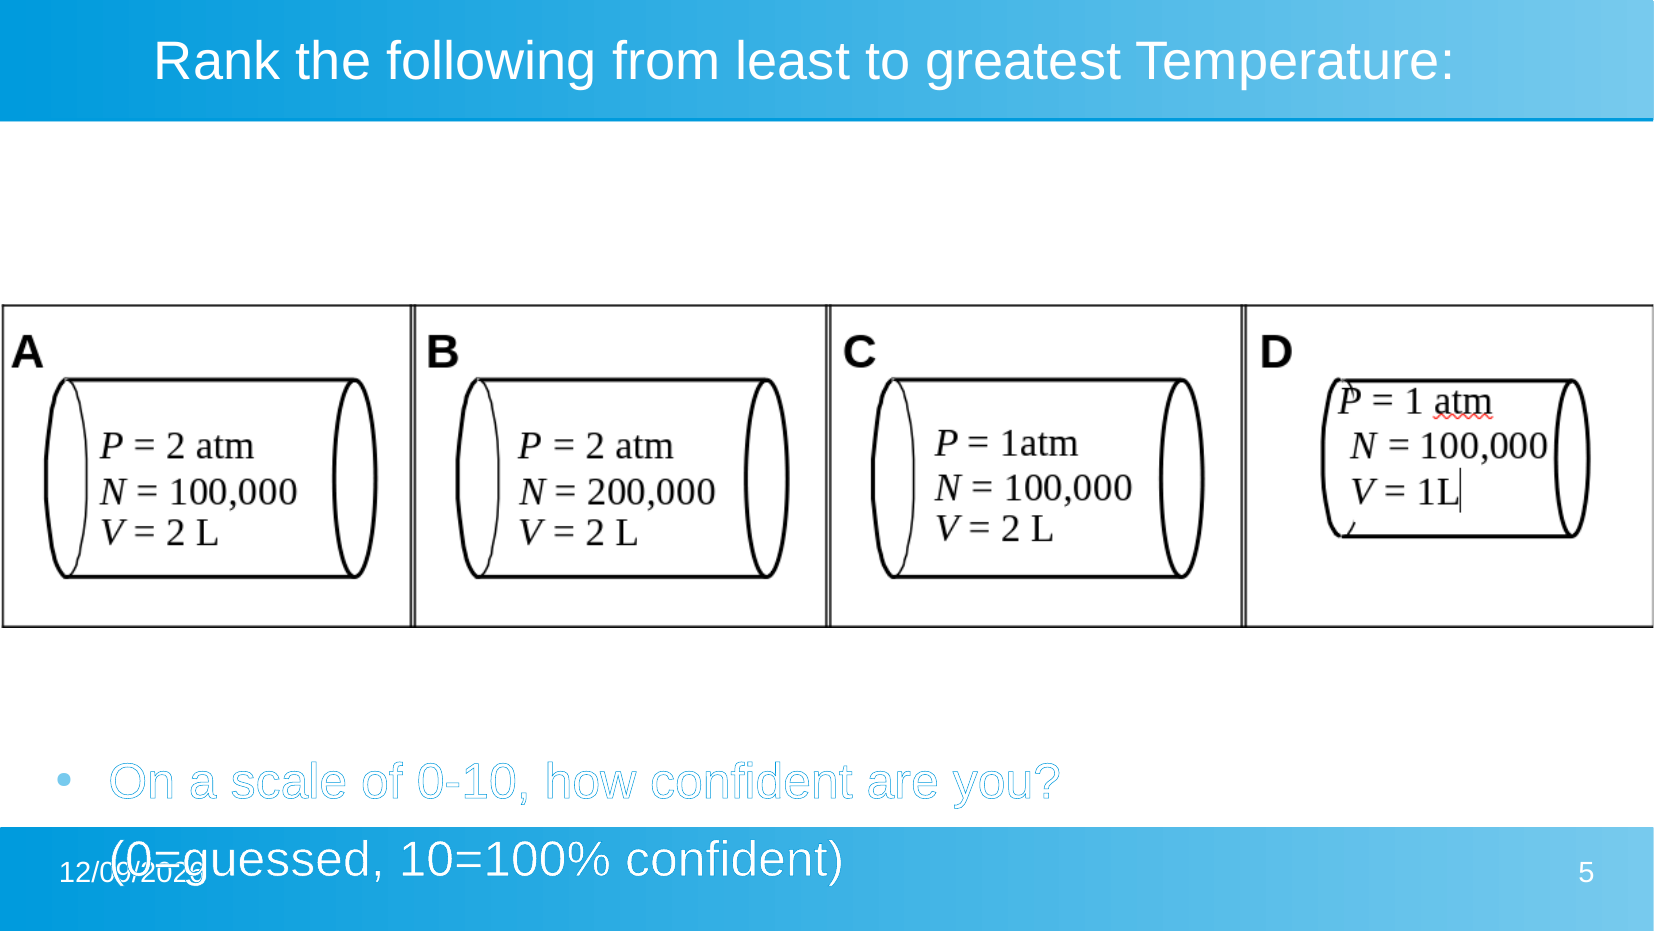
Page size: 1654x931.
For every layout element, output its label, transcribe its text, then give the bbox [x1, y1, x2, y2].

picture [1, 304, 1654, 628]
list On a scale of 0-10, how confident are you? (0=guessed, 10=100% confident) [37, 675, 1573, 931]
title Rank the following from least to greatest Temperature: [37, 0, 1573, 122]
